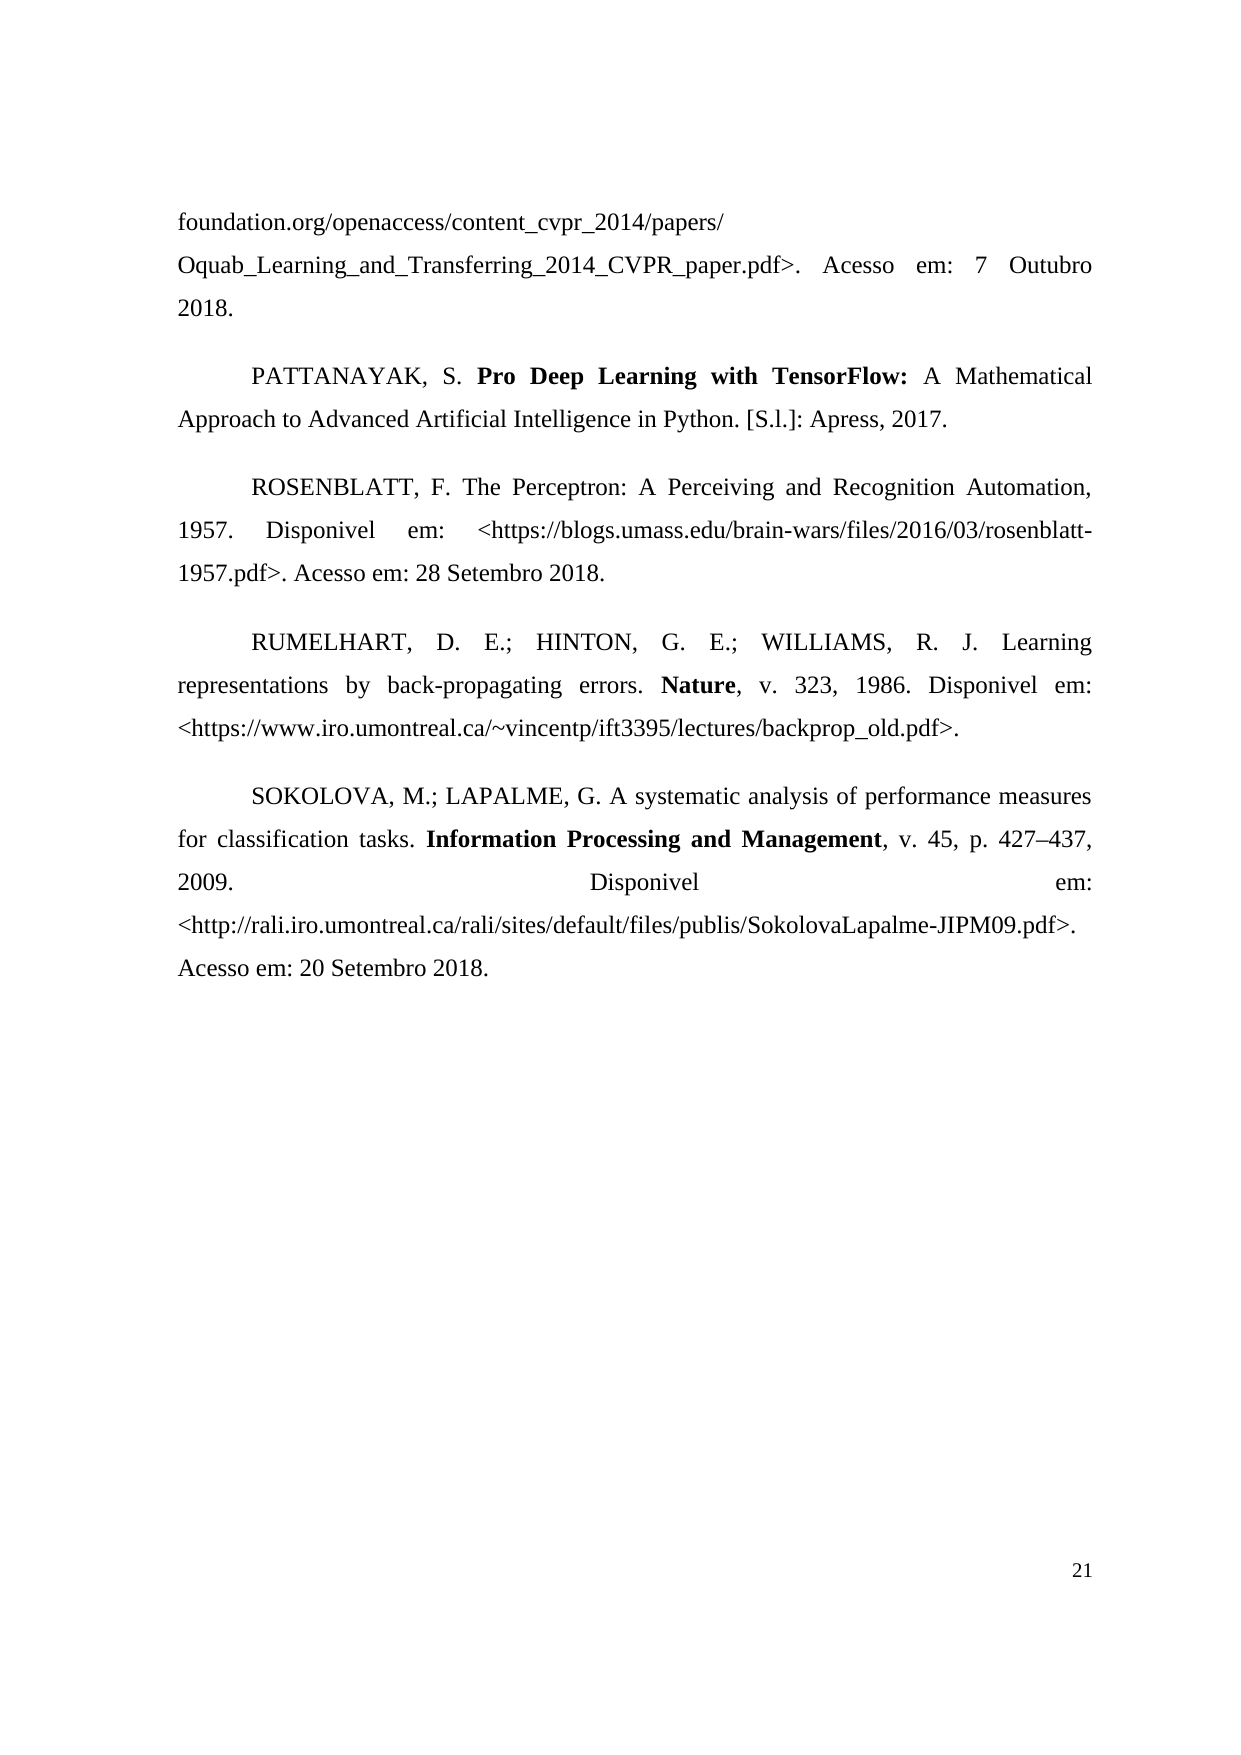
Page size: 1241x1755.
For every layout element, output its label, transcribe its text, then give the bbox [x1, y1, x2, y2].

text RUMELHART, D. E.; HINTON, G. E.; WILLIAMS, R. J. Learning representations by back-propagating errors. Nature, v. 323, 1986. Disponivel em: <https://www.iro.umontreal.ca/~vincentp/ift3395/lectures/backprop_old.pdf>. [177, 627, 1093, 742]
text ROSENBLATT, F. The Perceptron: A Perceiving and Recognition Automation, 1957. Disponivel em: <https://blogs.umass.edu/brain-wars/files/2016/03/rosenblatt-1957.pdf>. Acesso em: 28 Setembro 2018. [177, 472, 1093, 587]
text PATTANAYAK, S. Pro Deep Learning with TensorFlow: A Mathematical Approach to Advanced Artificial Intelligence in Python. [S.l.]: Apress, 2017. [177, 361, 1093, 433]
text foundation.org/openaccess/content_cvpr_2014/papers/Oquab_Learning_and_Transferring_2014_CVPR_paper.pdf>. Acesso em: 7 Outubro 2018. [177, 207, 1093, 322]
text SOKOLOVA, M.; LAPALME, G. A systematic analysis of performance measures for classification tasks. Information Processing and Management, v. 45, p. 427–437, 2009. Disponivel em: <http://rali.iro.umontreal.ca/rali/sites/default/files/publis/SokolovaLapalme-JIPM09.pdf>. Acesso em: 20 Setembro 2018. [177, 781, 1093, 982]
